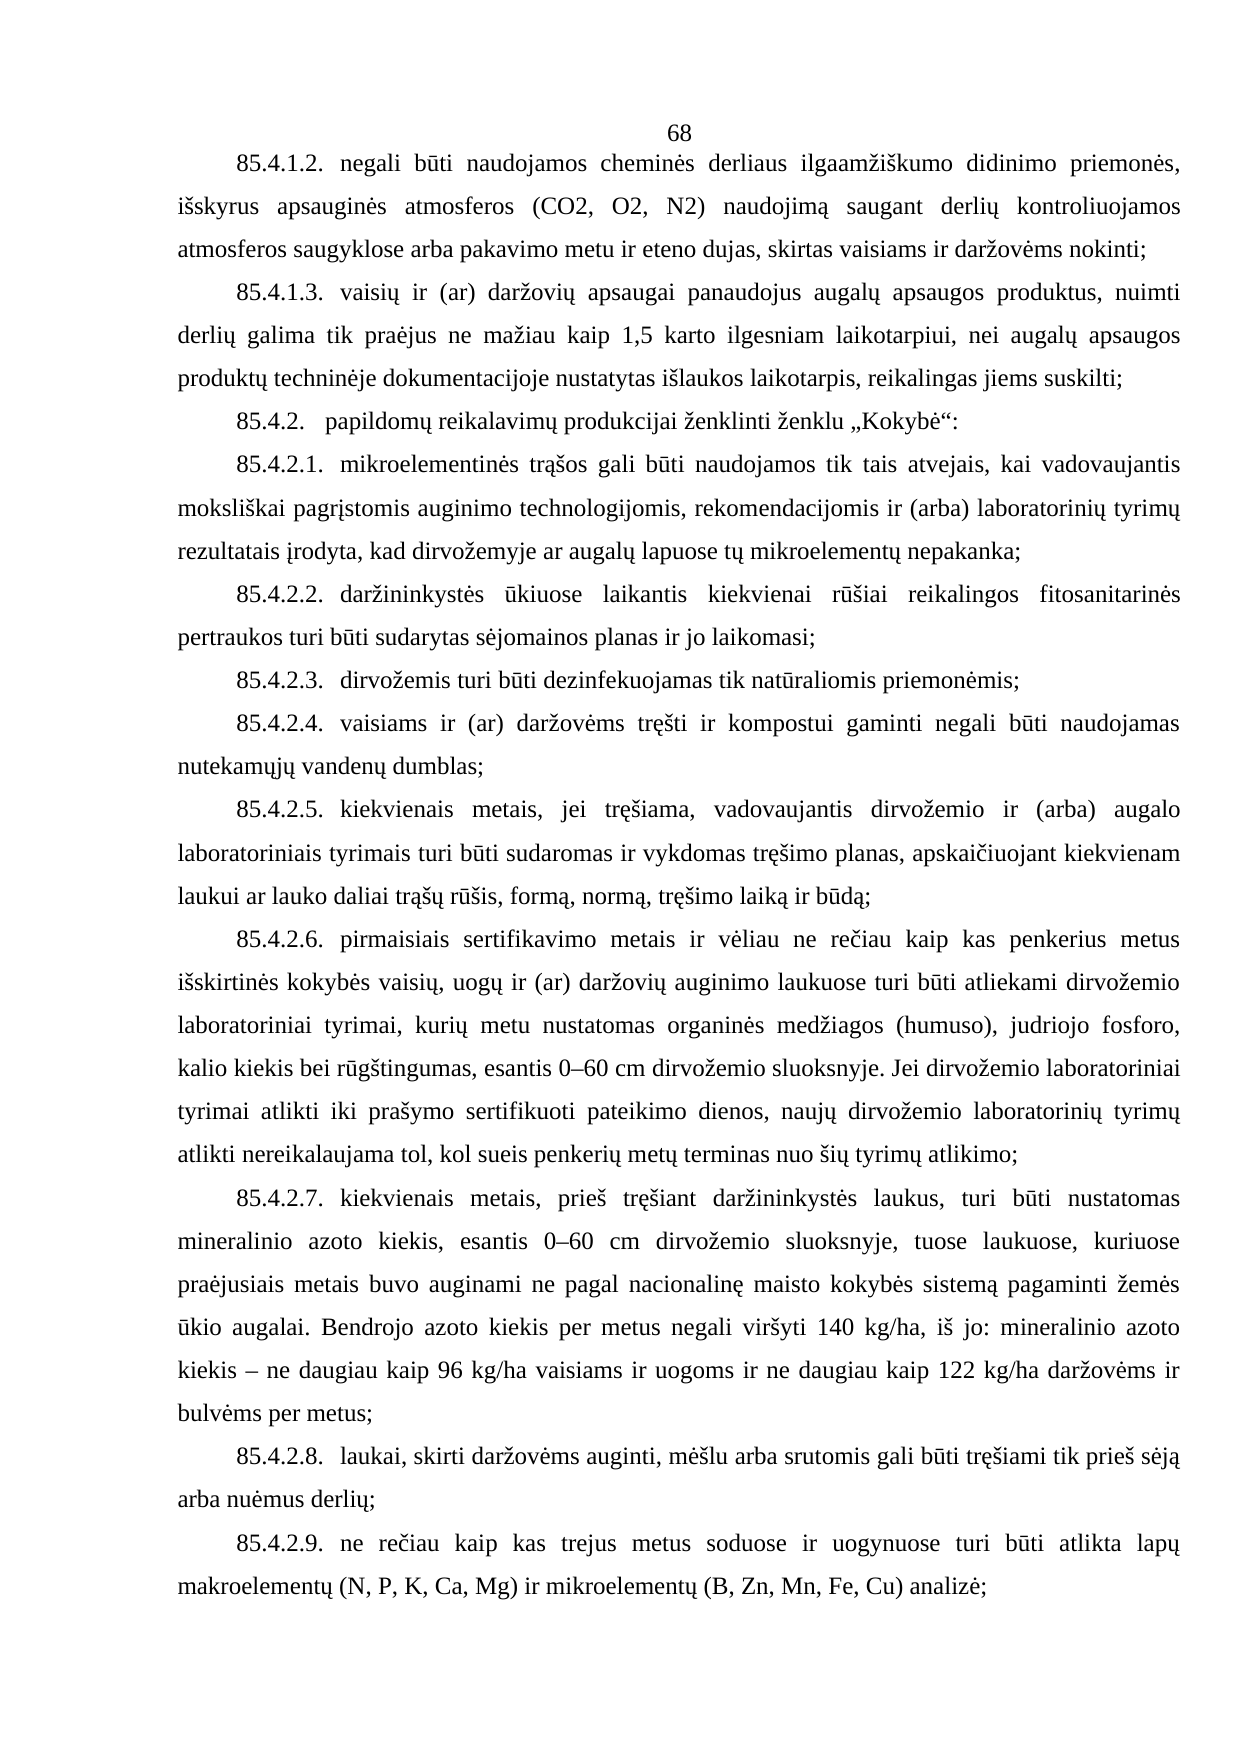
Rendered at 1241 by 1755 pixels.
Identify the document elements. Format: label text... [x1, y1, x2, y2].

text 85.4.2.1. mikroelementinės trąšos gali būti naudojamos tik tais atvejais, kai vadovaujantis moksliškai pagrįstomis auginimo technologijomis, rekomendacijomis ir (arba) laboratorinių tyrimų rezultatais įrodyta, kad dirvožemyje ar augalų lapuose tų mikroelementų nepakanka; [177, 449, 1181, 564]
text 85.4.2.2. daržininkystės ūkiuose laikantis kiekvienai rūšiai reikalingos fitosanitarinės pertraukos turi būti sudarytas sėjomainos planas ir jo laikomasi; [177, 579, 1181, 651]
text 85.4.2.8. laukai, skirti daržovėms auginti, mėšlu arba srutomis gali būti tręšiami tik prieš sėją arba nuėmus derlių; [177, 1441, 1181, 1513]
text 85.4.1.3. vaisių ir (ar) daržovių apsaugai panaudojus augalų apsaugos produktus, nuimti derlių galima tik praėjus ne mažiau kaip 1,5 karto ilgesniam laikotarpiui, nei augalų apsaugos produktų techninėje dokumentacijoje nustatytas išlaukos laikotarpis, reikalingas jiems suskilti; [177, 277, 1181, 392]
text 85.4.1.2. negali būti naudojamos cheminės derliaus ilgaamžiškumo didinimo priemonės, išskyrus apsauginės atmosferos (CO2, O2, N2) naudojimą saugant derlių kontroliuojamos atmosferos saugyklose arba pakavimo metu ir eteno dujas, skirtas vaisiams ir daržovėms nokinti; [177, 148, 1181, 263]
text 85.4.2. papildomų reikalavimų produkcijai ženklinti ženklu „Kokybė“: [177, 406, 1181, 435]
text 85.4.2.6. pirmaisiais sertifikavimo metais ir vėliau ne rečiau kaip kas penkerius metus išskirtinės kokybės vaisių, uogų ir (ar) daržovių auginimo laukuose turi būti atliekami dirvožemio laboratoriniai tyrimai, kurių metu nustatomas organinės medžiagos (humuso), judriojo fosforo, kalio kiekis bei rūgštingumas, esantis 0–60 cm dirvožemio sluoksnyje. Jei dirvožemio laboratoriniai tyrimai atlikti iki prašymo sertifikuoti pateikimo dienos, naujų dirvožemio laboratorinių tyrimų atlikti nereikalaujama tol, kol sueis penkerių metų terminas nuo šių tyrimų atlikimo; [177, 924, 1181, 1168]
text 85.4.2.7. kiekvienais metais, prieš tręšiant daržininkystės laukus, turi būti nustatomas mineralinio azoto kiekis, esantis 0–60 cm dirvožemio sluoksnyje, tuose laukuose, kuriuose praėjusiais metais buvo auginami ne pagal nacionalinę maisto kokybės sistemą pagaminti žemės ūkio augalai. Bendrojo azoto kiekis per metus negali viršyti 140 kg/ha, iš jo: mineralinio azoto kiekis – ne daugiau kaip 96 kg/ha vaisiams ir uogoms ir ne daugiau kaip 122 kg/ha daržovėms ir bulvėms per metus; [177, 1183, 1181, 1427]
text 85.4.2.9. ne rečiau kaip kas trejus metus soduose ir uogynuose turi būti atlikta lapų makroelementų (N, P, K, Ca, Mg) ir mikroelementų (B, Zn, Mn, Fe, Cu) analizė; [177, 1528, 1181, 1599]
text 85.4.2.4. vaisiams ir (ar) daržovėms tręšti ir kompostui gaminti negali būti naudojamas nutekamųjų vandenų dumblas; [177, 708, 1181, 780]
text 85.4.2.3. dirvožemis turi būti dezinfekuojamas tik natūraliomis priemonėmis; [177, 665, 1181, 694]
text 85.4.2.5. kiekvienais metais, jei tręšiama, vadovaujantis dirvožemio ir (arba) augalo laboratoriniais tyrimais turi būti sudaromas ir vykdomas tręšimo planas, apskaičiuojant kiekvienam laukui ar lauko daliai trąšų rūšis, formą, normą, tręšimo laiką ir būdą; [177, 794, 1181, 909]
